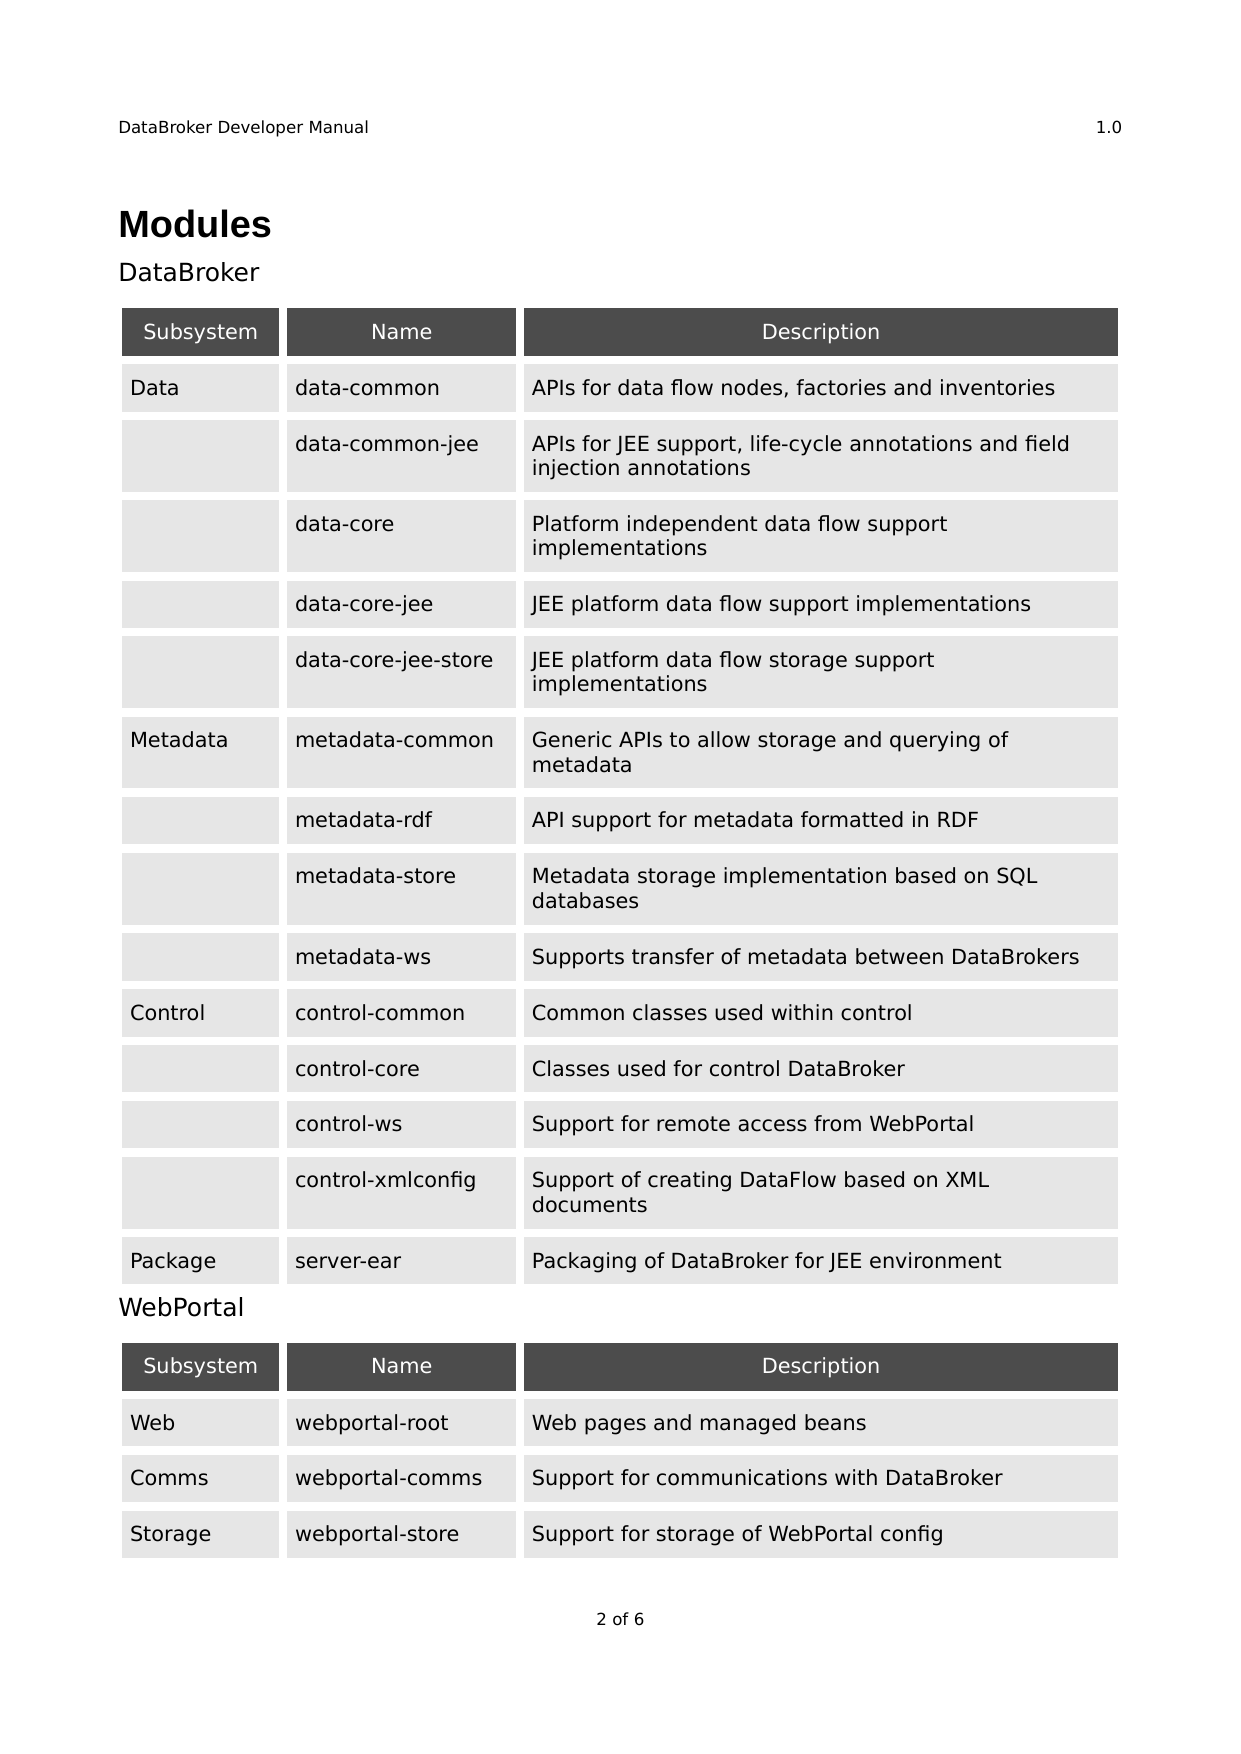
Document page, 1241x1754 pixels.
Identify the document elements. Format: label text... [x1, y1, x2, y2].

subtitle Modules [118, 202, 1122, 246]
table_cell control-common [287, 989, 516, 1037]
table_cell data-common [287, 364, 516, 412]
table_cell Metadata [122, 717, 279, 788]
table_header Name [287, 1343, 516, 1391]
table_cell Metadata storage implementation based on SQL databases [524, 853, 1118, 925]
table_cell JEE platform data flow storage support implementations [524, 636, 1118, 708]
table_cell data-core-jee [287, 581, 516, 628]
table_cell Generic APIs to allow storage and querying of metadata [524, 717, 1118, 788]
text DataBroker [118, 258, 1122, 287]
table_cell Supports transfer of metadata between DataBrokers [524, 933, 1118, 981]
table_cell APIs for JEE support, life-cycle annotations and field injection annotations [524, 420, 1118, 492]
table_cell Packaging of DataBroker for JEE environment [524, 1237, 1118, 1284]
table_cell [122, 853, 279, 925]
table_cell Data [122, 364, 279, 412]
table_cell webportal-root [287, 1399, 516, 1446]
table_cell control-xmlconfig [287, 1157, 516, 1229]
table_cell webportal-store [287, 1511, 516, 1558]
table_cell [122, 1157, 279, 1229]
table_header Name [287, 308, 516, 356]
table_cell Platform independent data flow support implementations [524, 500, 1118, 572]
table_cell control-core [287, 1045, 516, 1092]
table_cell [122, 420, 279, 492]
table_cell Package [122, 1237, 279, 1284]
text WebPortal [118, 1293, 1122, 1322]
table_cell [122, 1045, 279, 1092]
table_cell [122, 797, 279, 844]
table_cell Support for storage of WebPortal config [524, 1511, 1118, 1558]
table_cell [122, 500, 279, 572]
table_cell JEE platform data flow support implementations [524, 581, 1118, 628]
table_cell metadata-common [287, 717, 516, 788]
table_cell data-common-jee [287, 420, 516, 492]
table_cell Support for remote access from WebPortal [524, 1101, 1118, 1148]
table_header Description [524, 308, 1118, 356]
table_cell Storage [122, 1511, 279, 1558]
table_cell Comms [122, 1455, 279, 1502]
table_cell Control [122, 989, 279, 1037]
table_cell metadata-store [287, 853, 516, 925]
table_cell data-core [287, 500, 516, 572]
table_cell Support of creating DataFlow based on XML documents [524, 1157, 1118, 1229]
table_cell server-ear [287, 1237, 516, 1284]
table_cell Web [122, 1399, 279, 1446]
table_cell [122, 933, 279, 981]
table_cell data-core-jee-store [287, 636, 516, 708]
table_cell control-ws [287, 1101, 516, 1148]
table_cell Classes used for control DataBroker [524, 1045, 1118, 1092]
table_header Subsystem [122, 1343, 279, 1391]
table_header Subsystem [122, 308, 279, 356]
table_cell metadata-rdf [287, 797, 516, 844]
table_cell metadata-ws [287, 933, 516, 981]
table_cell [122, 581, 279, 628]
table_cell webportal-comms [287, 1455, 516, 1502]
table_cell Common classes used within control [524, 989, 1118, 1037]
table_cell [122, 1101, 279, 1148]
table_header Description [524, 1343, 1118, 1391]
table_cell [122, 636, 279, 708]
table_cell APIs for data flow nodes, factories and inventories [524, 364, 1118, 412]
table_cell Support for communications with DataBroker [524, 1455, 1118, 1502]
table_cell API support for metadata formatted in RDF [524, 797, 1118, 844]
table_cell Web pages and managed beans [524, 1399, 1118, 1446]
